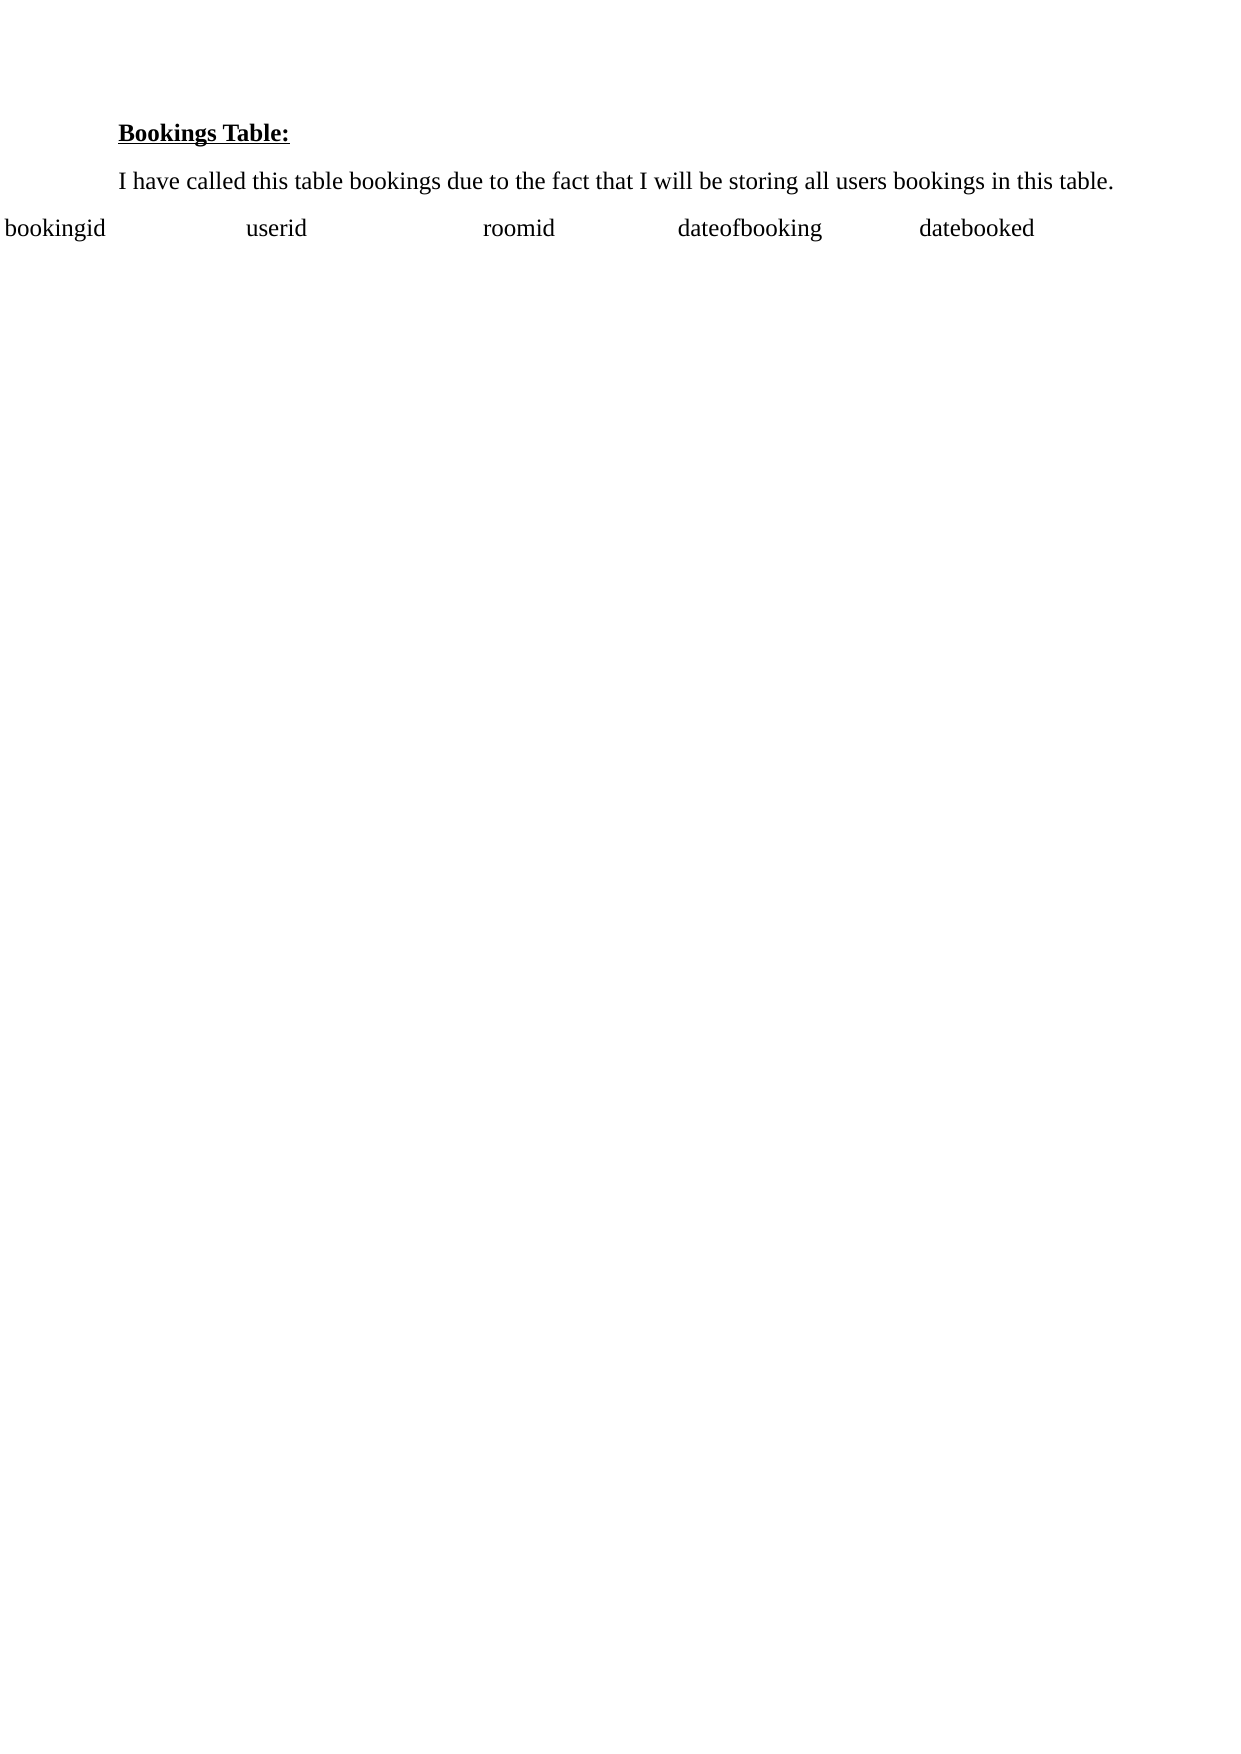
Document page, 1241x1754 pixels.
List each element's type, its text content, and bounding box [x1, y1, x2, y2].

table_cell [246, 242, 483, 271]
table_header dateofbooking [678, 213, 919, 242]
table_header userid [246, 213, 483, 242]
table_cell [919, 242, 1168, 271]
table_header roomid [483, 213, 678, 242]
text Bookings Table: [118, 118, 1122, 147]
table_cell [678, 242, 919, 271]
table_header bookingid [4, 213, 246, 242]
table_cell [483, 242, 678, 271]
text I have called this table bookings due to the fact that I will be storing all users bookings in this table. [118, 166, 1122, 194]
table_cell [4, 242, 246, 271]
table_header datebooked [919, 213, 1168, 242]
